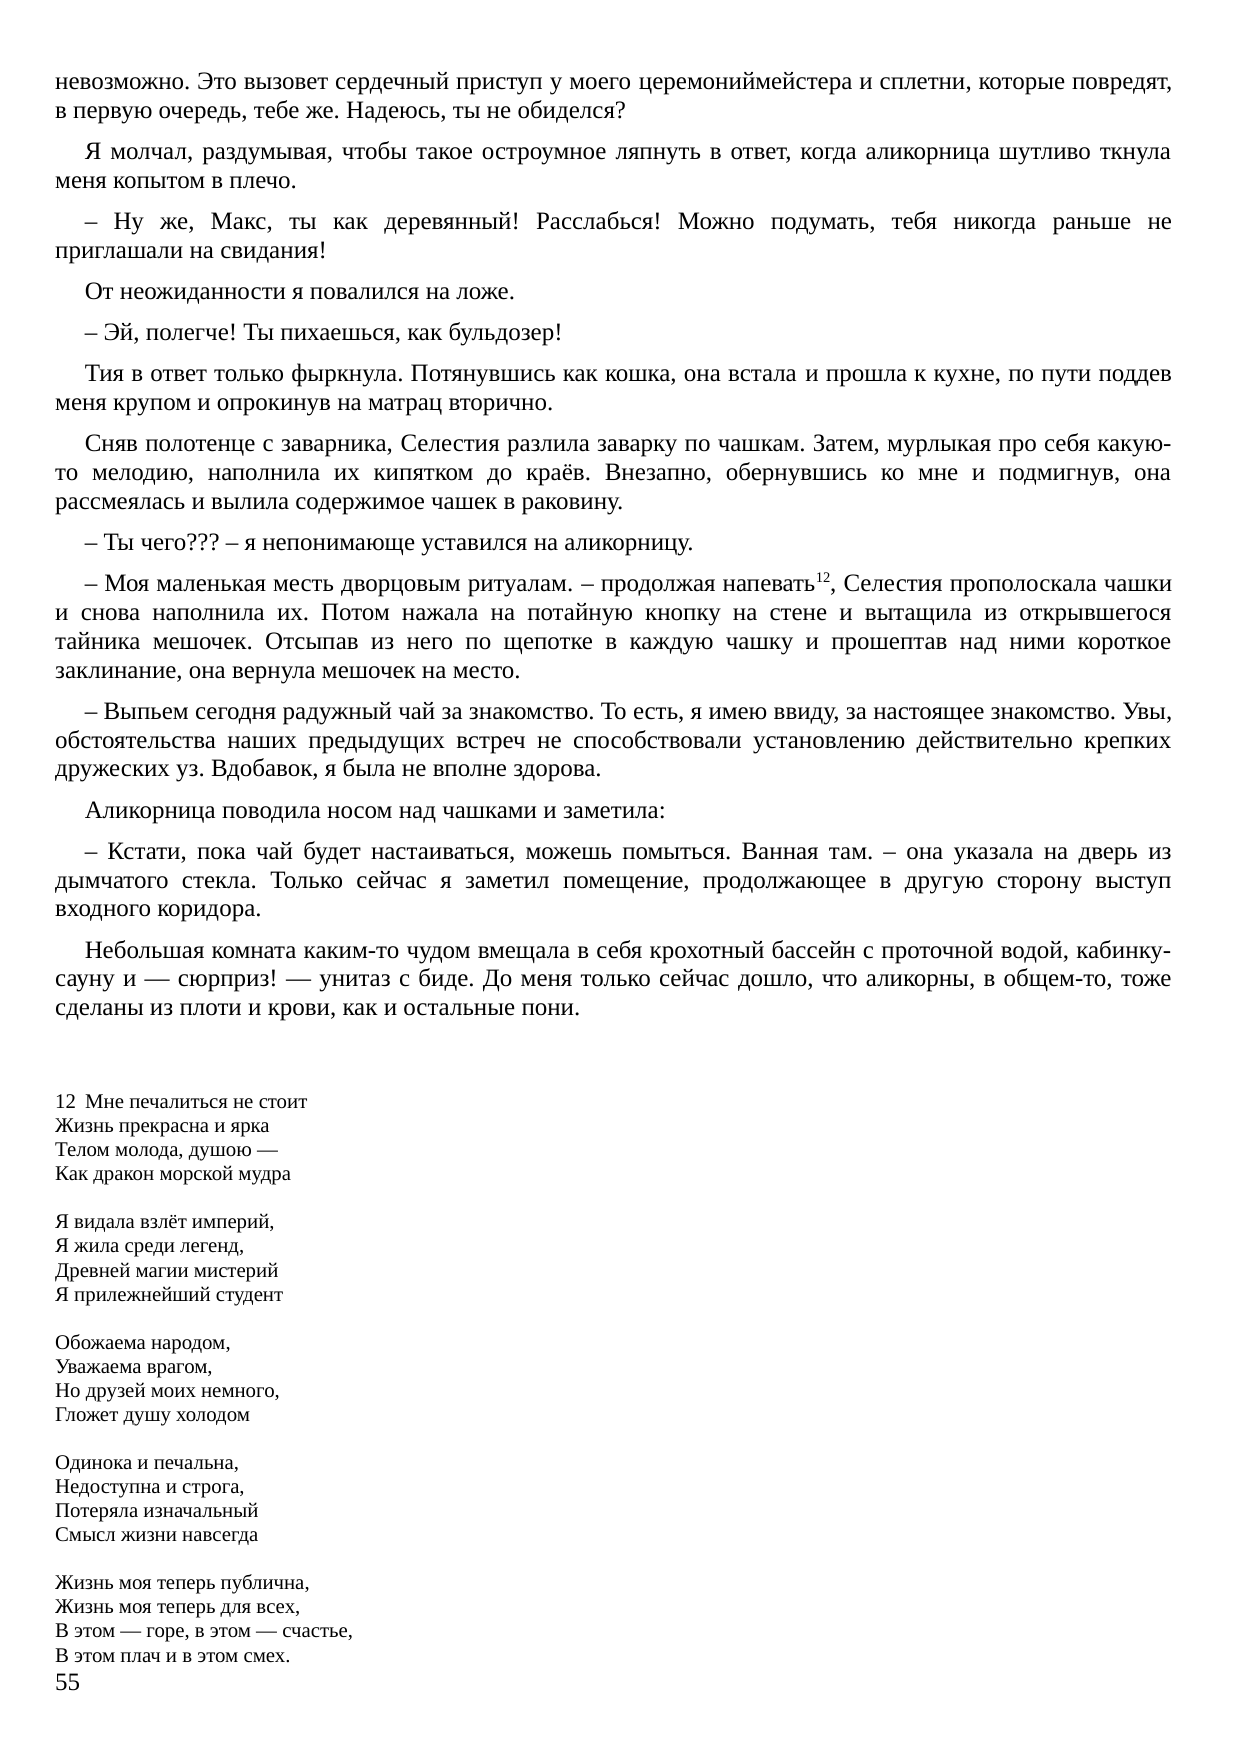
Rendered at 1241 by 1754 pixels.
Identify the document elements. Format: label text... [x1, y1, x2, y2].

text Гложет душу холодом [55, 1402, 1173, 1426]
text Но друзей моих немного, [55, 1378, 1173, 1402]
text В этом — горе, в этом — счастье, [55, 1618, 1173, 1642]
text Одинока и печальна, [55, 1450, 1173, 1474]
text Сняв полотенце с заварника, Селестия разлила заварку по чашкам. Затем, мурлыкая про себя какую-то мелодию, наполнила их кипятком до краёв. Внезапно, обернувшись ко мне и подмигнув, она рассмеялась и вылила содержимое чашек в раковину. [55, 428, 1173, 515]
text Я прилежнейший студент [55, 1282, 1173, 1306]
text Я видала взлёт империй, [55, 1209, 1173, 1233]
text Я молчал, раздумывая, чтобы такое остроумное ляпнуть в ответ, когда аликорница шутливо ткнула меня копытом в плечо. [55, 136, 1173, 193]
text – Ну же, Макс, ты как деревянный! Расслабься! Можно подумать, тебя никогда раньше не приглашали на свидания! [55, 206, 1173, 263]
text – Выпьем сегодня радужный чай за знакомство. То есть, я имею ввиду, за настоящее знакомство. Увы, обстоятельства наших предыдущих встреч не способствовали установлению действительно крепких дружеских уз. Вдобавок, я была не вполне здорова. [55, 696, 1173, 782]
text Телом молода, душою — [55, 1137, 1173, 1161]
text – Эй, полегче! Ты пихаешься, как бульдозер! [55, 317, 1173, 346]
text – Ты чего??? – я непонимающе уставился на аликорницу. [55, 527, 1173, 556]
text Жизнь моя теперь для всех, [55, 1594, 1173, 1618]
text – Моя маленькая месть дворцовым ритуалам. – продолжая напевать, Селестия прополоскала чашки и снова наполнила их. Потом нажала на потайную кнопку на стене и вытащила из открывшегося тайника мешочек. Отсыпав из него по щепотке в каждую чашку и прошептав над ними короткое заклинание, она вернула мешочек на место. [55, 568, 1173, 683]
text Смысл жизни навсегда [55, 1522, 1173, 1546]
text Древней магии мистерий [55, 1257, 1173, 1282]
text – Кстати, пока чай будет настаиваться, можешь помыться. Ванная там. – она указала на дверь из дымчатого стекла. Только сейчас я заметил помещение, продолжающее в другую сторону выступ входного коридора. [55, 836, 1173, 922]
text Небольшая комната каким-то чудом вмещала в себя крохотный бассейн с проточной водой, кабинку-сауну и — сюрприз! — унитаз с биде. До меня только сейчас дошло, что аликорны, в общем-то, тоже сделаны из плоти и крови, как и остальные пони. [55, 935, 1173, 1021]
text Мне печалиться не стоит [55, 1089, 1173, 1113]
text Обожаема народом, [55, 1330, 1173, 1354]
text Уважаема врагом, [55, 1354, 1173, 1378]
text Аликорница поводила носом над чашками и заметила: [55, 795, 1173, 823]
text От неожиданности я повалился на ложе. [55, 276, 1173, 305]
text Жизнь моя теперь публична, [55, 1570, 1173, 1594]
text невозможно. Это вызовет сердечный приступ у моего церемониймейстера и сплетни, которые повредят, в первую очередь, тебе же. Надеюсь, ты не обиделся? [55, 66, 1173, 123]
text Жизнь прекрасна и ярка [55, 1113, 1173, 1137]
text Тия в ответ только фыркнула. Потянувшись как кошка, она встала и прошла к кухне, по пути поддев меня крупом и опрокинув на матрац вторично. [55, 358, 1173, 416]
text Потеряла изначальный [55, 1498, 1173, 1522]
text В этом плач и в этом смех. [55, 1642, 1173, 1667]
text Я жила среди легенд, [55, 1233, 1173, 1257]
text Как дракон морской мудра [55, 1161, 1173, 1185]
text Недоступна и строга, [55, 1474, 1173, 1498]
